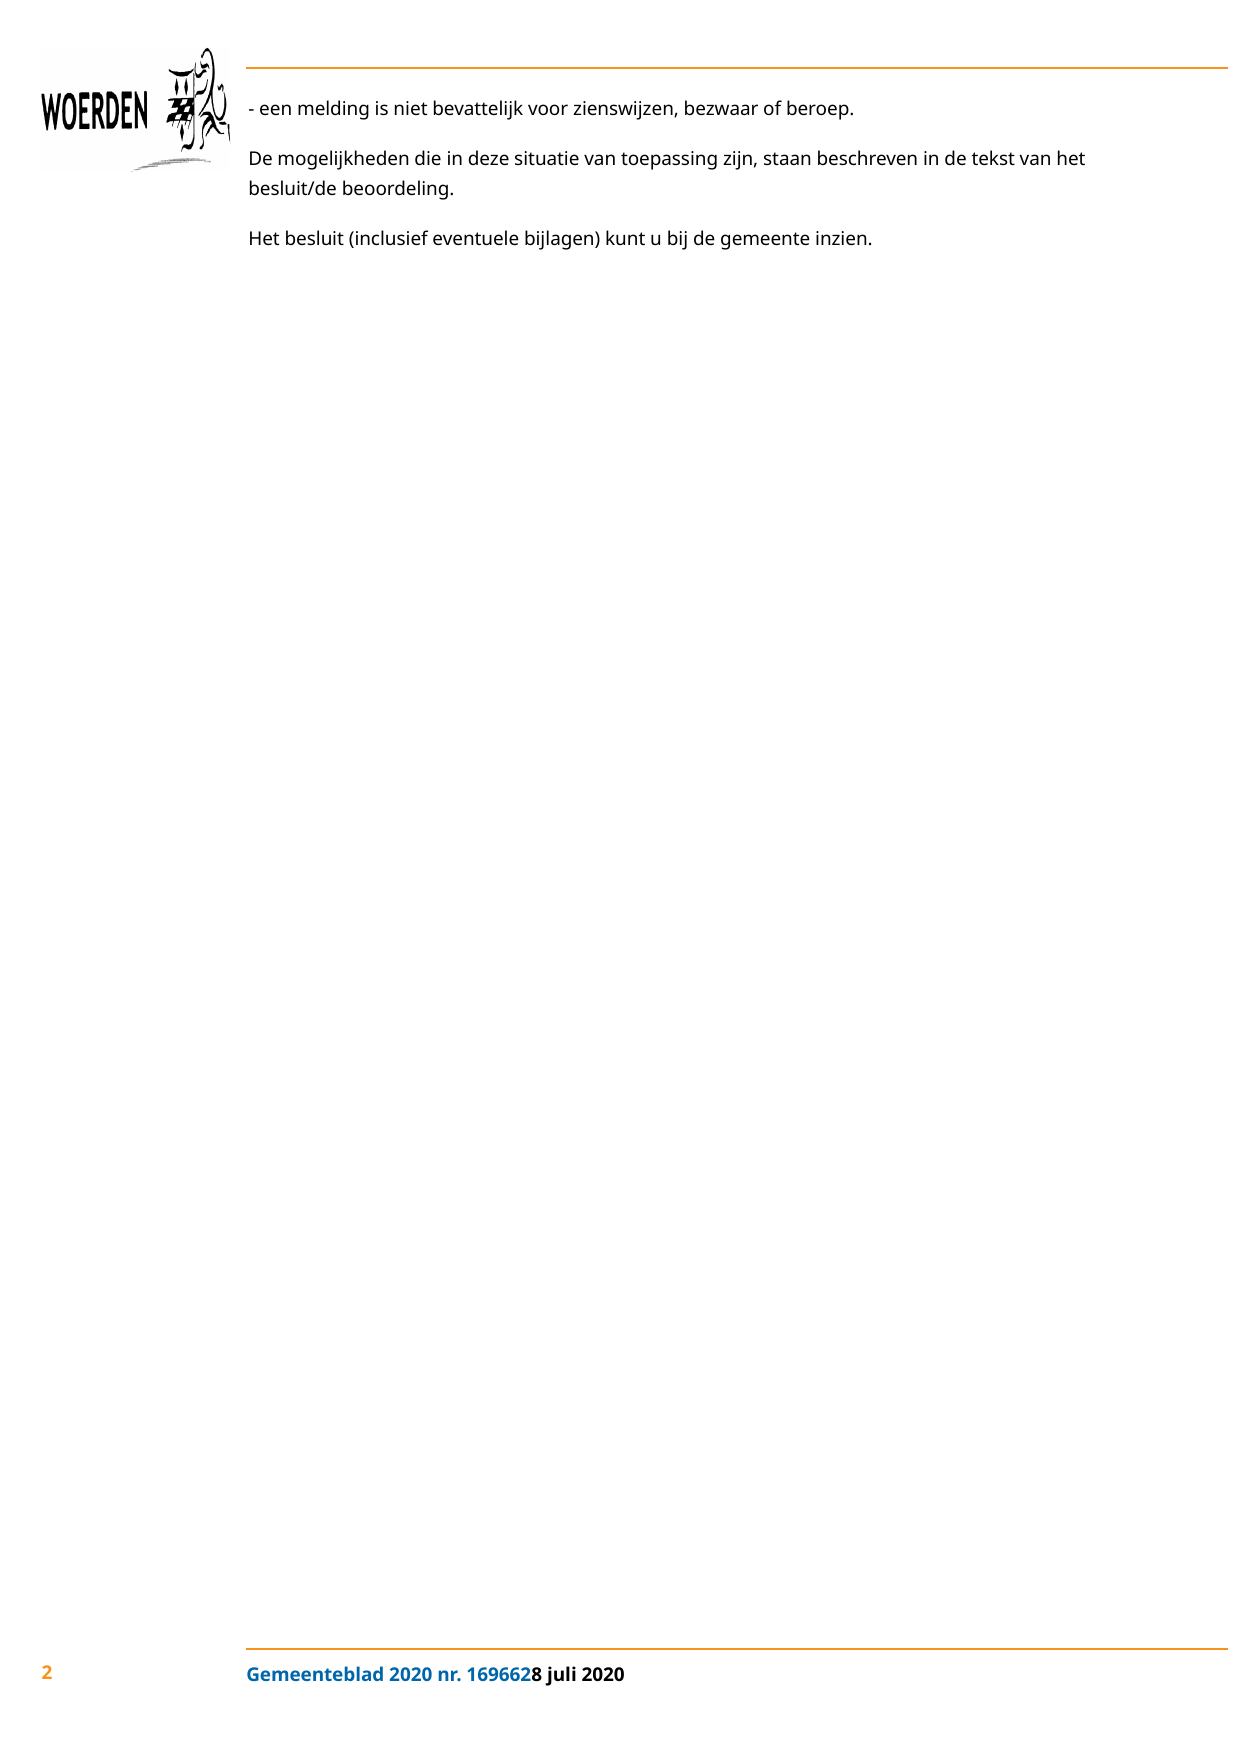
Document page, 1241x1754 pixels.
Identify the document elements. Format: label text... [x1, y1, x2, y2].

text De mogelijkheden die in deze situatie van toepassing zijn, staan beschreven in de tekst van het besluit/de beoordeling. [248, 145, 1152, 201]
text - een melding is niet bevattelijk voor zienswijzen, bezwaar of beroep. [248, 95, 1152, 121]
text Het besluit (inclusief eventuele bijlagen) kunt u bij de gemeente inzien. [248, 225, 1152, 251]
picture [41, 47, 231, 172]
